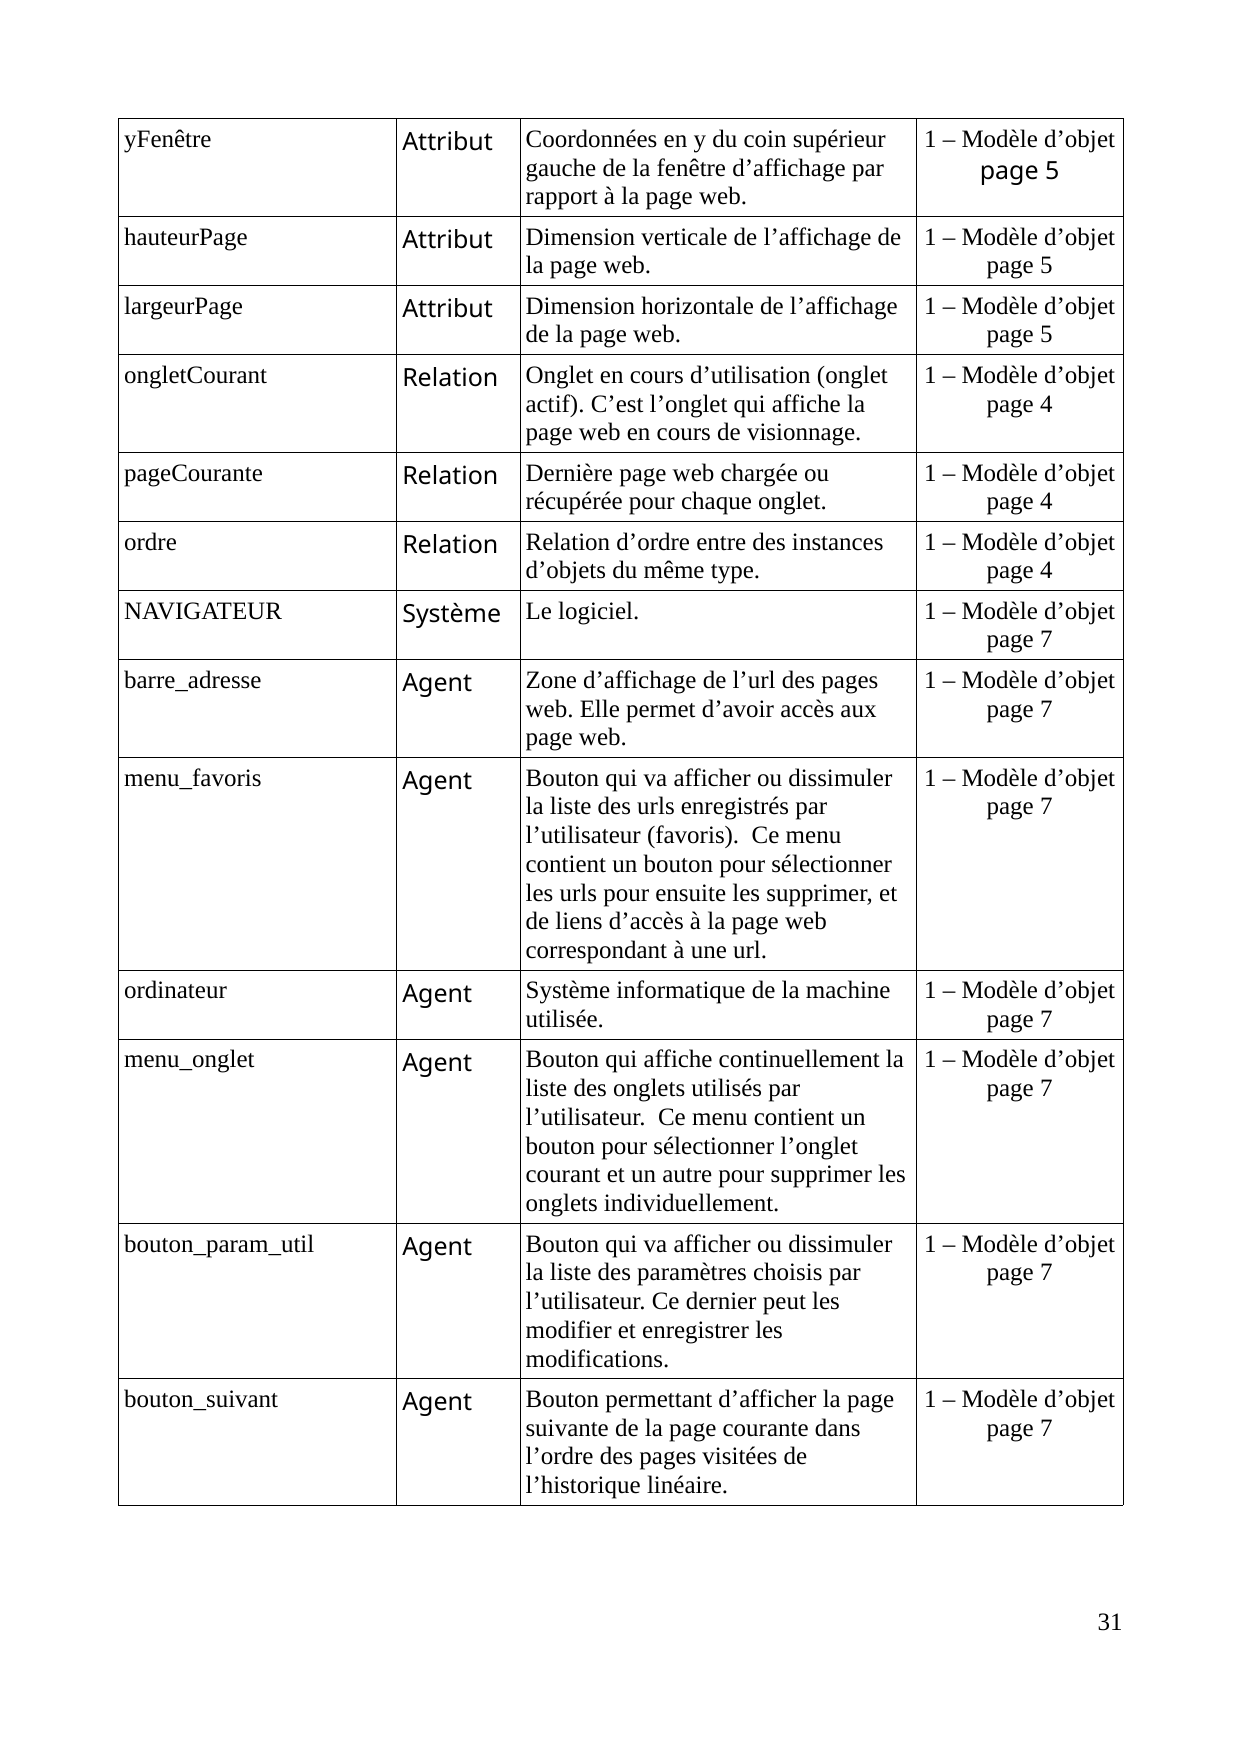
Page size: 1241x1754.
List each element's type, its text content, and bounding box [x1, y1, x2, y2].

table_cell Le logiciel. [521, 591, 916, 659]
table_cell 1 – Modèle d’objet page 5 [917, 119, 1123, 216]
table_cell Système informatique de la machine utilisée. [521, 971, 916, 1039]
table_cell Agent [397, 971, 520, 1039]
table_cell 1 – Modèle d’objet page 4 [917, 453, 1123, 521]
table_cell Bouton qui va afficher ou dissimuler la liste des paramètres choisis par l’utilisateur. Ce dernier peut les modifier et enregistrer les modifications. [521, 1224, 916, 1378]
table_cell Agent [397, 758, 520, 970]
table_cell bouton_suivant [119, 1379, 396, 1505]
table_cell 1 – Modèle d’objet page 7 [917, 1379, 1123, 1505]
table_cell menu_onglet [119, 1040, 396, 1223]
table_cell ordinateur [119, 971, 396, 1039]
table_cell Attribut [397, 286, 520, 354]
table_cell ordre [119, 522, 396, 590]
table_cell Relation d’ordre entre des instances d’objets du même type. [521, 522, 916, 590]
table_cell Agent [397, 1224, 520, 1378]
table_cell Bouton qui va afficher ou dissimuler la liste des urls enregistrés par l’utilisateur (favoris). Ce menu contient un bouton pour sélectionner les urls pour ensuite les supprimer, et de liens d’accès à la page web correspondant à une url. [521, 758, 916, 970]
table_cell NAVIGATEUR [119, 591, 396, 659]
table_cell hauteurPage [119, 217, 396, 285]
table_cell 1 – Modèle d’objet page 7 [917, 1224, 1123, 1378]
table_cell 1 – Modèle d’objet page 5 [917, 217, 1123, 285]
table_cell Zone d’affichage de l’url des pages web. Elle permet d’avoir accès aux page web. [521, 660, 916, 757]
table_cell menu_favoris [119, 758, 396, 970]
table_cell Dernière page web chargée ou récupérée pour chaque onglet. [521, 453, 916, 521]
table_cell 1 – Modèle d’objet page 7 [917, 971, 1123, 1039]
table_cell 1 – Modèle d’objet page 7 [917, 591, 1123, 659]
table_cell Bouton qui affiche continuellement la liste des onglets utilisés par l’utilisateur. Ce menu contient un bouton pour sélectionner l’onglet courant et un autre pour supprimer les onglets individuellement. [521, 1040, 916, 1223]
table_cell 1 – Modèle d’objet page 7 [917, 660, 1123, 757]
table_cell Coordonnées en y du coin supérieur gauche de la fenêtre d’affichage par rapport à la page web. [521, 119, 916, 216]
table_cell ongletCourant [119, 355, 396, 452]
table_cell Dimension horizontale de l’affichage de la page web. [521, 286, 916, 354]
table_cell barre_adresse [119, 660, 396, 757]
table_cell Système [397, 591, 520, 659]
table_cell Onglet en cours d’utilisation (onglet actif). C’est l’onglet qui affiche la page web en cours de visionnage. [521, 355, 916, 452]
table_cell bouton_param_util [119, 1224, 396, 1378]
table_cell largeurPage [119, 286, 396, 354]
table_cell Dimension verticale de l’affichage de la page web. [521, 217, 916, 285]
table_cell Bouton permettant d’afficher la page suivante de la page courante dans l’ordre des pages visitées de l’historique linéaire. [521, 1379, 916, 1505]
table_cell 1 – Modèle d’objet page 5 [917, 286, 1123, 354]
table_cell Attribut [397, 119, 520, 216]
table_cell Relation [397, 522, 520, 590]
table_cell pageCourante [119, 453, 396, 521]
table_cell Relation [397, 453, 520, 521]
table_cell 1 – Modèle d’objet page 7 [917, 1040, 1123, 1223]
table_cell 1 – Modèle d’objet page 7 [917, 758, 1123, 970]
table_cell Agent [397, 1379, 520, 1505]
table_cell 1 – Modèle d’objet page 4 [917, 522, 1123, 590]
table_cell Relation [397, 355, 520, 452]
table_cell Agent [397, 1040, 520, 1223]
table_cell yFenêtre [119, 119, 396, 216]
table_cell Agent [397, 660, 520, 757]
table_cell 1 – Modèle d’objet page 4 [917, 355, 1123, 452]
table_cell Attribut [397, 217, 520, 285]
